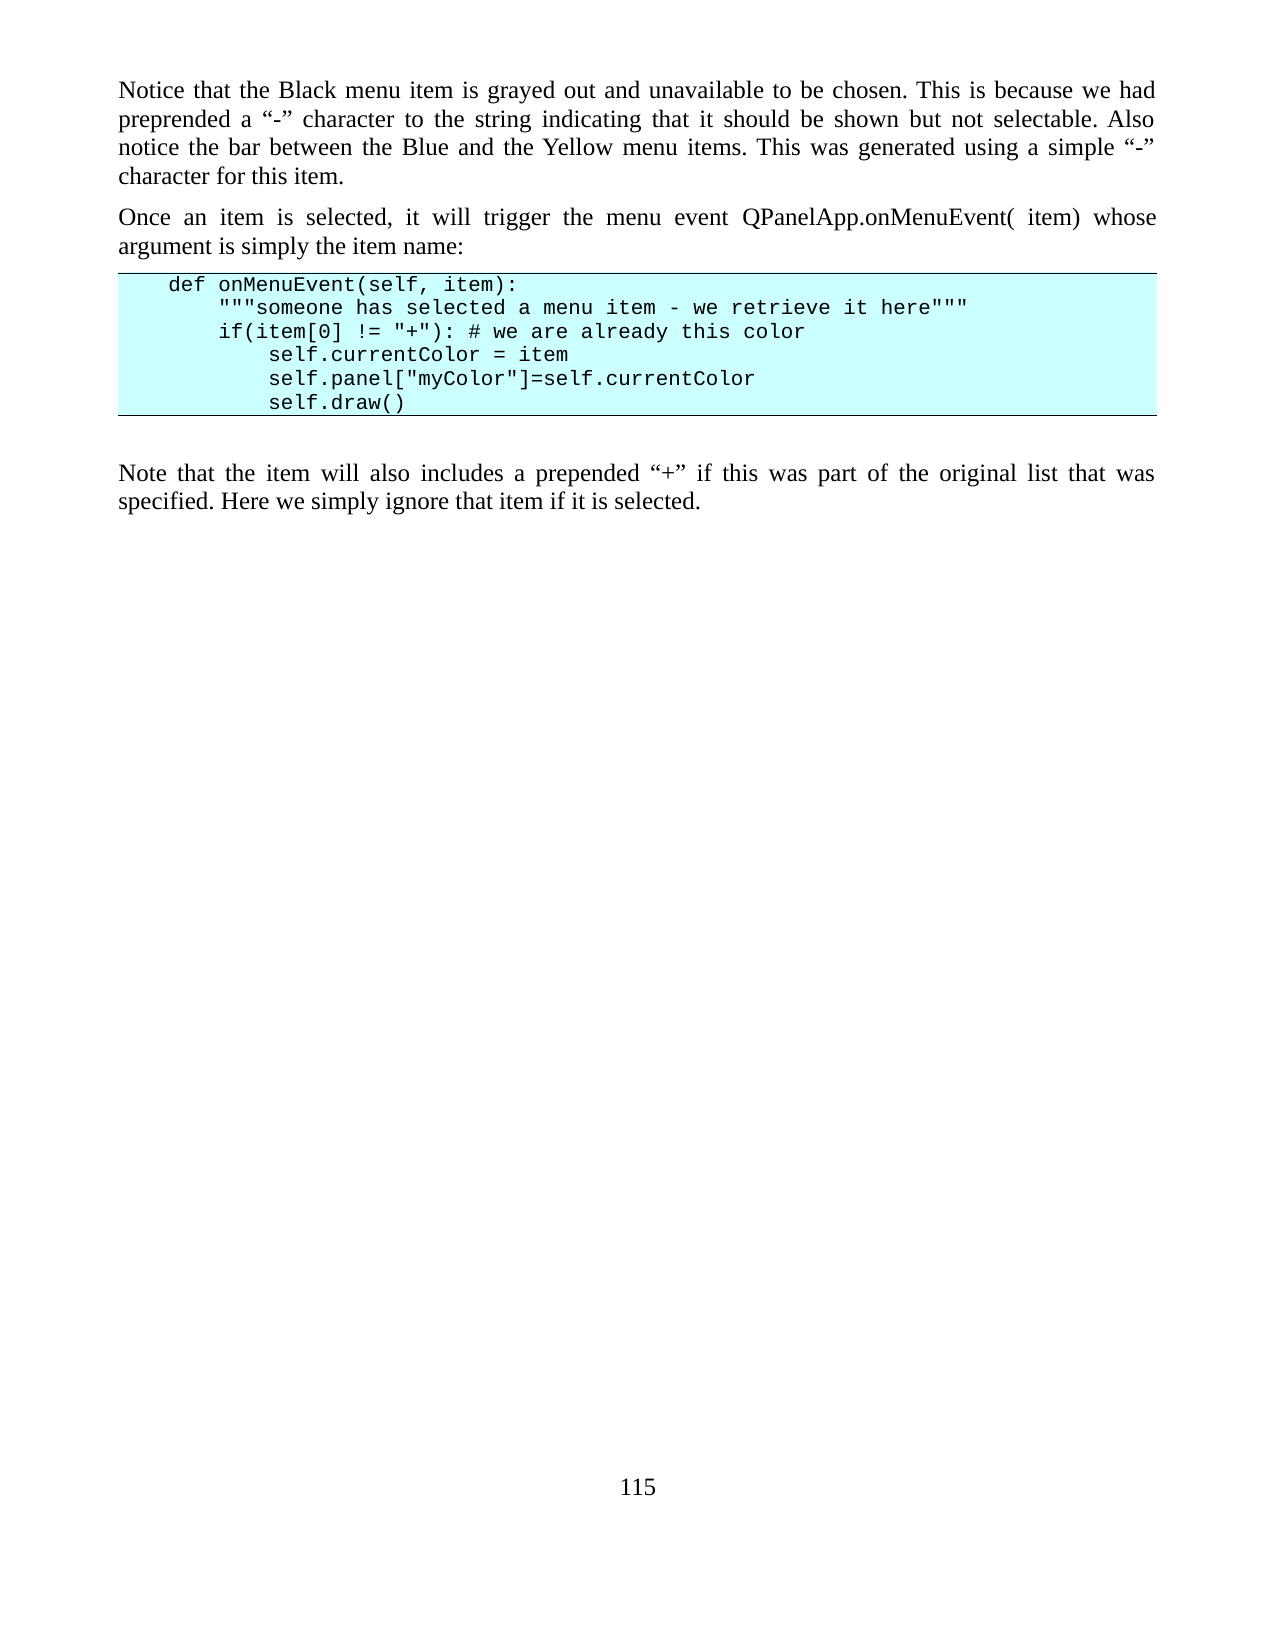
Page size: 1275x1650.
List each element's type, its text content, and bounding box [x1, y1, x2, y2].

text Note that the item will also includes a prepended “+” if this was part of the original list that was specified. Here we simply ignore that item if it is selected. [118, 458, 1157, 515]
text self.currentColor = item [118, 344, 1157, 368]
text def onMenuEvent(self, item): [118, 274, 1157, 297]
text """someone has selected a menu item - we retrieve it here""" [118, 297, 1157, 321]
text Once an item is selected, it will trigger the menu event QPanelApp.onMenuEvent( item) whose argument is simply the item name: [118, 202, 1157, 260]
text self.panel["myColor"]=self.currentColor [118, 368, 1157, 391]
text Notice that the Black menu item is grayed out and unavailable to be chosen. This is because we had preprended a “-” character to the string indicating that it should be shown but not selectable. Also notice the bar between the Blue and the Yellow menu items. This was generated using a simple “-” character for this item. [118, 75, 1157, 190]
text self.draw() [118, 391, 1157, 415]
text if(item[0] != "+"): # we are already this color [118, 321, 1157, 344]
